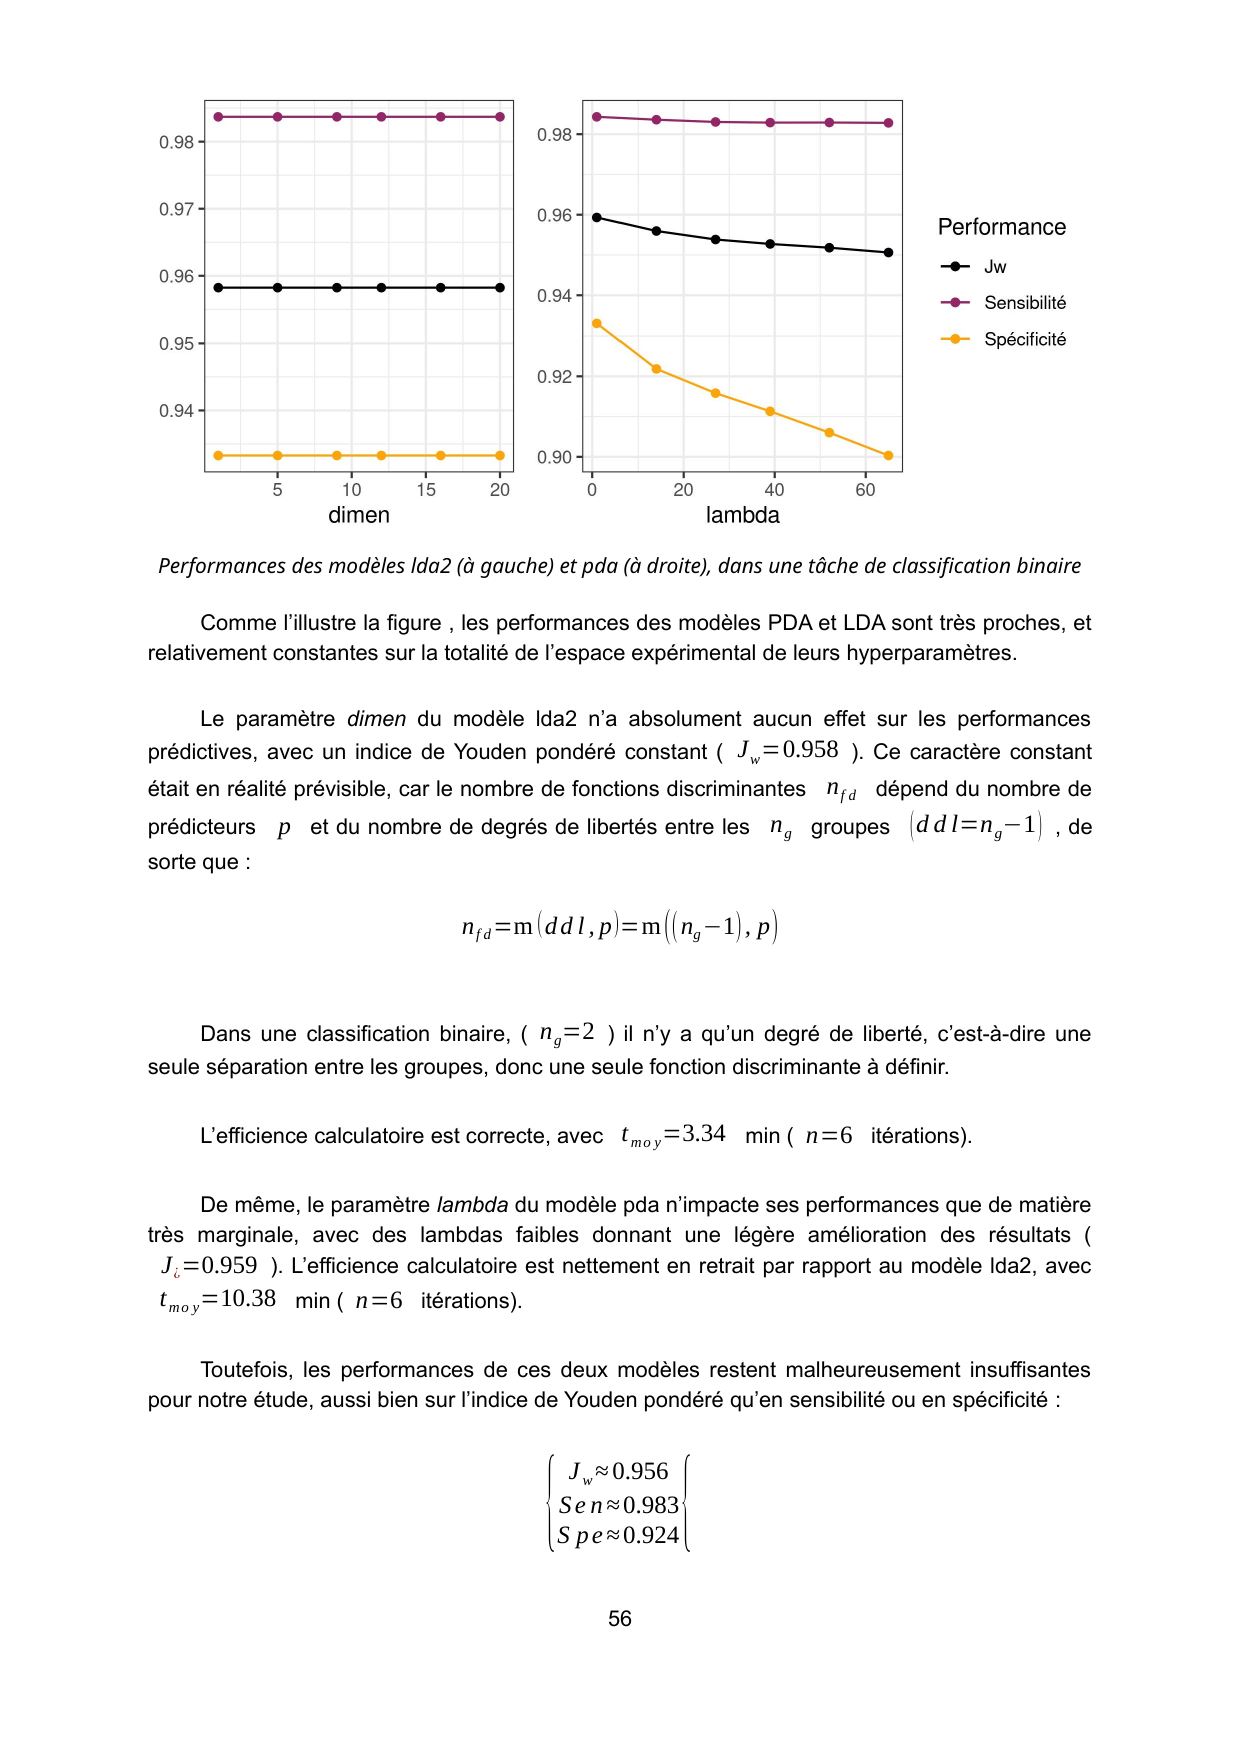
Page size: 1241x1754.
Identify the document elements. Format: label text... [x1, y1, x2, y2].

text De même, le paramètre lambda du modèle pda n’impacte ses performances que de matière très marginale, avec des lambdas faibles donnant une légère amélioration des résultats (). L’efficience calculatoire est nettement en retrait par rapport au modèle lda2, avec min ( itérations). [148, 1192, 1093, 1316]
text Le paramètre dimen du modèle lda2 n’a absolument aucun effet sur les performances prédictives, avec un indice de Youden pondéré constant (). Ce caractère constant était en réalité prévisible, car le nombre de fonctions discriminantes dépend du nombre de prédicteurs et du nombre de degrés de libertés entre les groupes , de sorte que : [148, 706, 1093, 874]
picture [147, 88, 1093, 539]
text Dans une classification binaire, () il n’y a qu’un degré de liberté, c’est-à-dire une seule séparation entre les groupes, donc une seule fonction discriminante à définir. [148, 1017, 1093, 1079]
text L’efficience calculatoire est correcte, avec min ( itérations). [148, 1119, 1093, 1151]
text Performances des modèles lda2 (à gauche) et pda (à droite), dans une tâche de classification binaire [148, 551, 1093, 579]
text Toutefois, les performances de ces deux modèles restent malheureusement insuffisantes pour notre étude, aussi bien sur l’indice de Youden pondéré qu’en sensibilité ou en spécificité : [148, 1357, 1093, 1412]
text Comme l’illustre la figure , les performances des modèles PDA et LDA sont très proches, et relativement constantes sur la totalité de l’espace expérimental de leurs hyperparamètres. [148, 610, 1093, 665]
